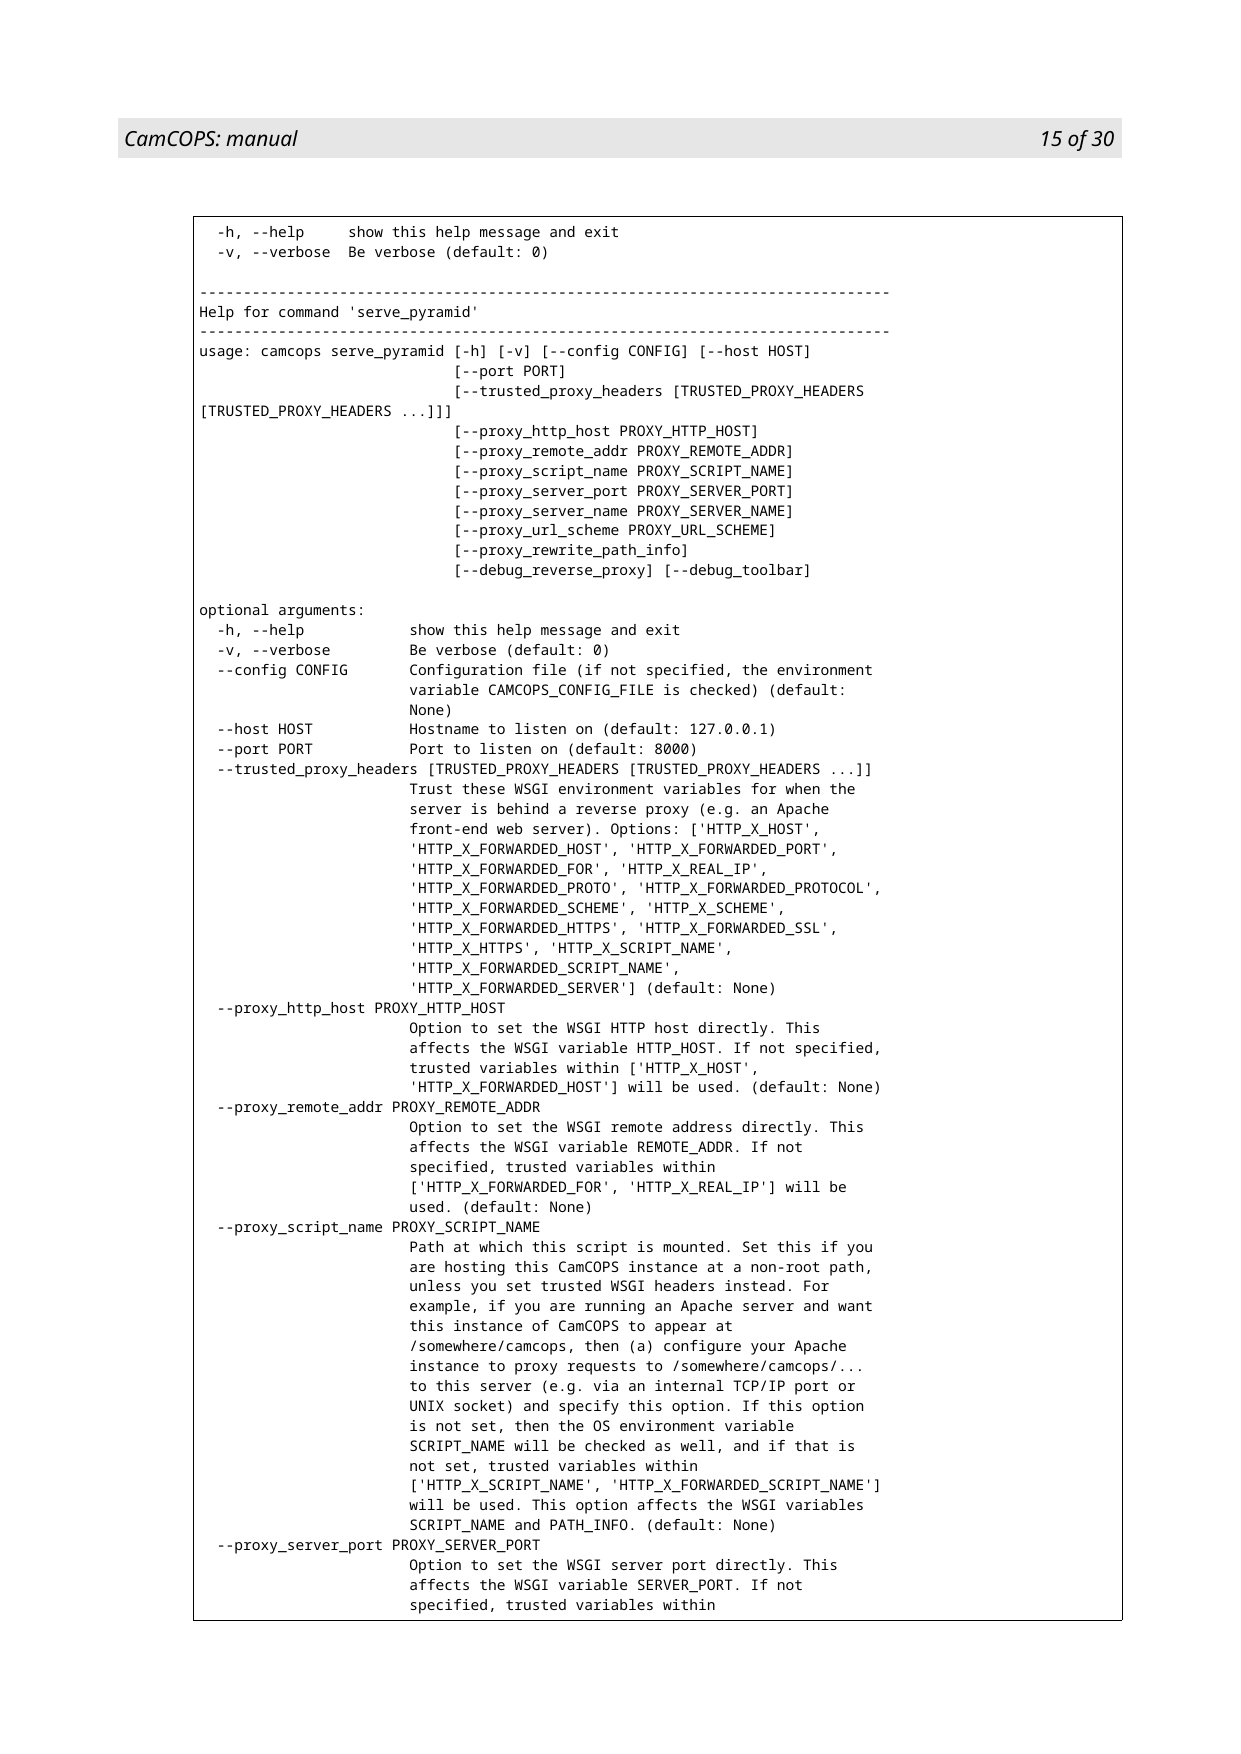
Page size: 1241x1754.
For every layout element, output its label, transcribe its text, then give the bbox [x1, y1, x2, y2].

table_header -h, --help show this help message and exit -v, --verbose Be verbose (default: 0) ------------------------------------------------------------------------------- Help for command 'serve_pyramid' ------------------------------------------------------------------------------- usage: camcops serve_pyramid [-h] [-v] [--config CONFIG] [--host HOST] [--port PORT] [--trusted_proxy_headers [TRUSTED_PROXY_HEADERS [TRUSTED_PROXY_HEADERS ...]]] [--proxy_http_host PROXY_HTTP_HOST] [--proxy_remote_addr PROXY_REMOTE_ADDR] [--proxy_script_name PROXY_SCRIPT_NAME] [--proxy_server_port PROXY_SERVER_PORT] [--proxy_server_name PROXY_SERVER_NAME] [--proxy_url_scheme PROXY_URL_SCHEME] [--proxy_rewrite_path_info] [--debug_reverse_proxy] [--debug_toolbar] optional arguments: -h, --help show this help message and exit -v, --verbose Be verbose (default: 0) --config CONFIG Configuration file (if not specified, the environment variable CAMCOPS_CONFIG_FILE is checked) (default: None) --host HOST Hostname to listen on (default: 127.0.0.1) --port PORT Port to listen on (default: 8000) --trusted_proxy_headers [TRUSTED_PROXY_HEADERS [TRUSTED_PROXY_HEADERS ...]] Trust these WSGI environment variables for when the server is behind a reverse proxy (e.g. an Apache front-end web server). Options: ['HTTP_X_HOST', 'HTTP_X_FORWARDED_HOST', 'HTTP_X_FORWARDED_PORT', 'HTTP_X_FORWARDED_FOR', 'HTTP_X_REAL_IP', 'HTTP_X_FORWARDED_PROTO', 'HTTP_X_FORWARDED_PROTOCOL', 'HTTP_X_FORWARDED_SCHEME', 'HTTP_X_SCHEME', 'HTTP_X_FORWARDED_HTTPS', 'HTTP_X_FORWARDED_SSL', 'HTTP_X_HTTPS', 'HTTP_X_SCRIPT_NAME', 'HTTP_X_FORWARDED_SCRIPT_NAME', 'HTTP_X_FORWARDED_SERVER'] (default: None) --proxy_http_host PROXY_HTTP_HOST Option to set the WSGI HTTP host directly. This affects the WSGI variable HTTP_HOST. If not specified, trusted variables within ['HTTP_X_HOST', 'HTTP_X_FORWARDED_HOST'] will be used. (default: None) --proxy_remote_addr PROXY_REMOTE_ADDR Option to set the WSGI remote address directly. This affects the WSGI variable REMOTE_ADDR. If not specified, trusted variables within ['HTTP_X_FORWARDED_FOR', 'HTTP_X_REAL_IP'] will be used. (default: None) --proxy_script_name PROXY_SCRIPT_NAME Path at which this script is mounted. Set this if you are hosting this CamCOPS instance at a non-root path, unless you set trusted WSGI headers instead. For example, if you are running an Apache server and want this instance of CamCOPS to appear at /somewhere/camcops, then (a) configure your Apache instance to proxy requests to /somewhere/camcops/... to this server (e.g. via an internal TCP/IP port or UNIX socket) and specify this option. If this option is not set, then the OS environment variable SCRIPT_NAME will be checked as well, and if that is not set, trusted variables within ['HTTP_X_SCRIPT_NAME', 'HTTP_X_FORWARDED_SCRIPT_NAME'] will be used. This option affects the WSGI variables SCRIPT_NAME and PATH_INFO. (default: None) --proxy_server_port PROXY_SERVER_PORT Option to set the WSGI server port directly. This affects the WSGI variable SERVER_PORT. If not specified, trusted variables within [194, 217, 1122, 1620]
